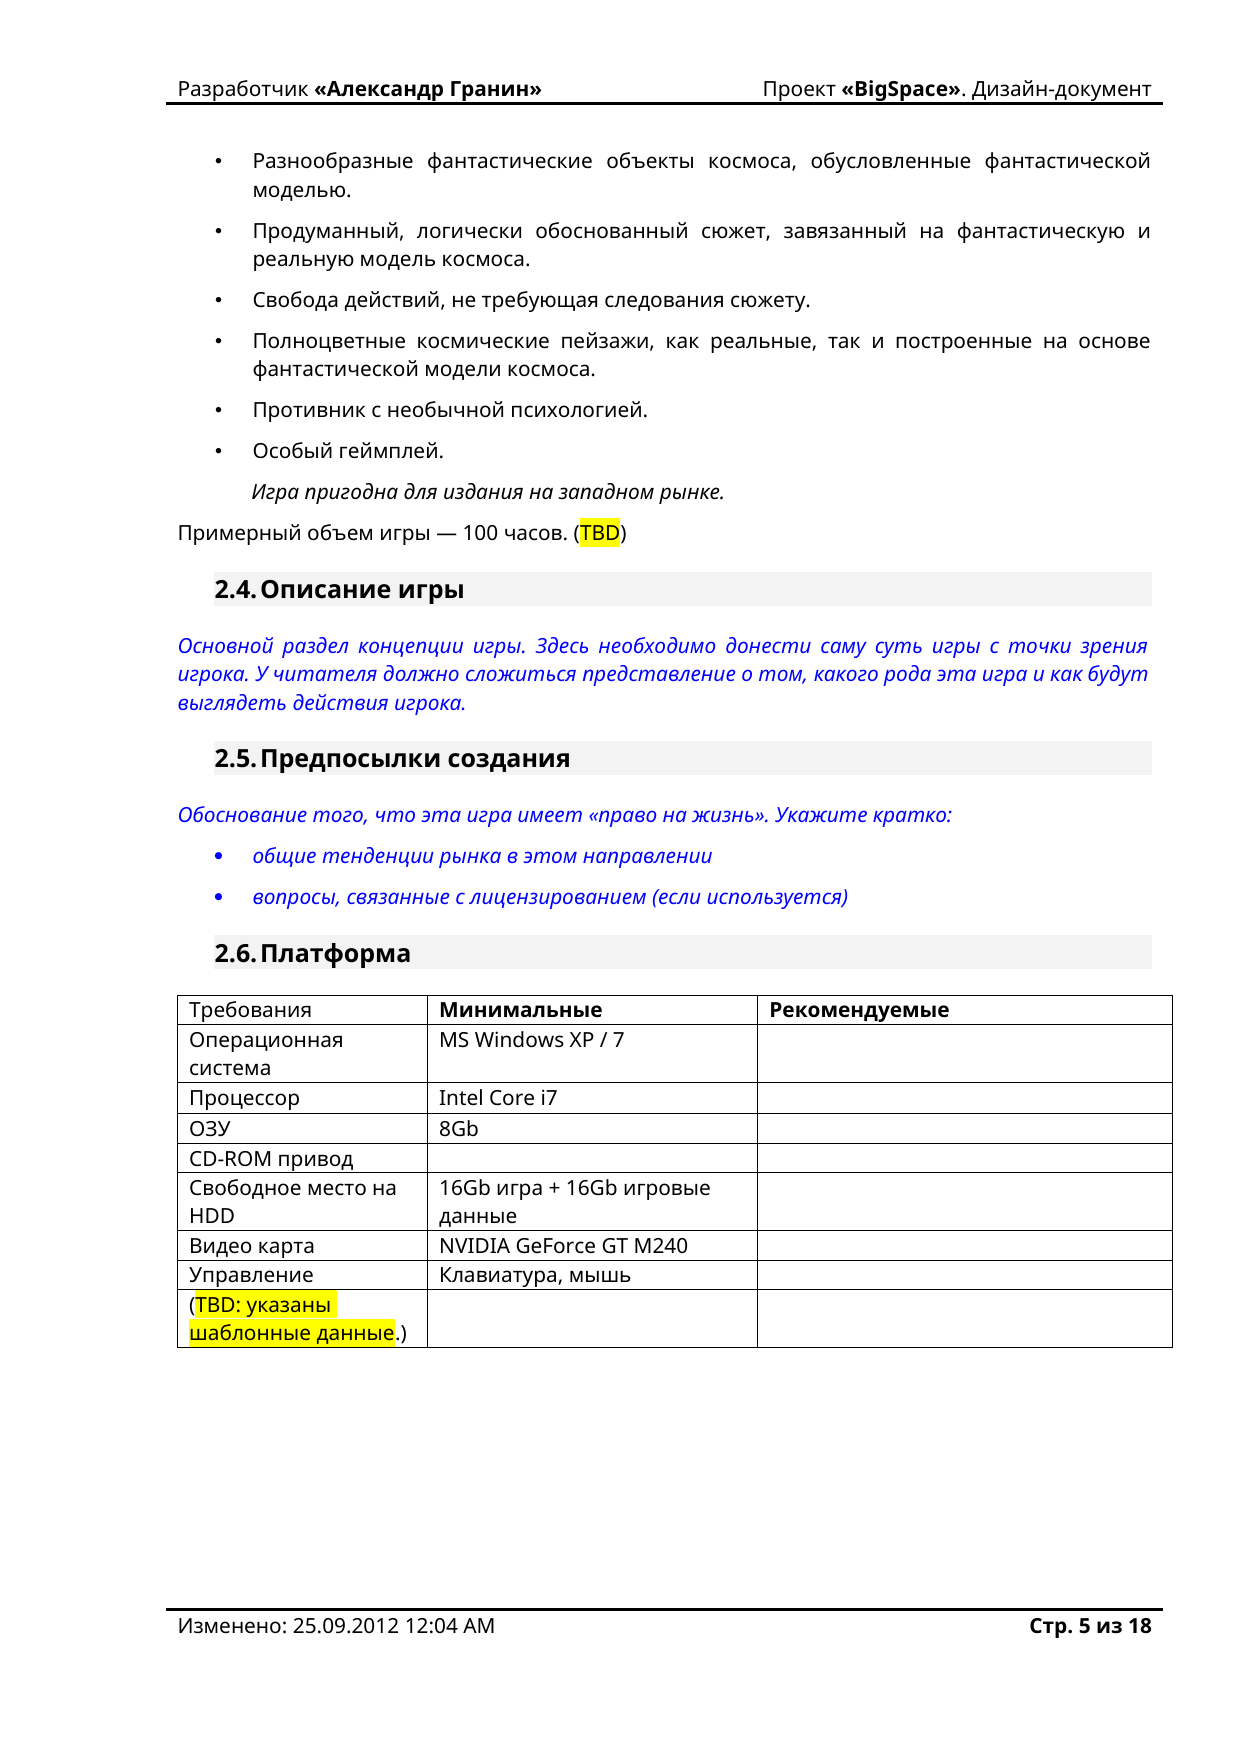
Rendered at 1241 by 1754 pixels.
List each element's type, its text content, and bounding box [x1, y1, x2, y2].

table_cell 16Gb игра + 16Gb игровые данные [428, 1173, 757, 1230]
list Особый геймплей. [215, 436, 1152, 465]
table_cell [758, 1144, 1172, 1172]
table_cell [758, 1173, 1172, 1230]
list вопросы, связанные с лицензированием (если используется) [215, 882, 1152, 910]
table_cell Intel Core i7 [428, 1083, 757, 1113]
list Свобода действий, не требующая следования сюжету. [215, 285, 1152, 313]
table_cell [758, 1231, 1172, 1259]
table_cell Управление [178, 1261, 427, 1289]
list Разнообразные фантастические объекты космоса, обусловленные фантастической моделью. [215, 146, 1152, 203]
table_cell [758, 1290, 1172, 1347]
table_cell MS Windows XP / 7 [428, 1025, 757, 1082]
table_cell 8Gb [428, 1114, 757, 1143]
table_cell CD-ROM привод [178, 1144, 427, 1172]
list Противник с необычной психологией. [215, 395, 1152, 424]
list Полноцветные космические пейзажи, как реальные, так и построенные на основе фантастической модели космоса. [215, 326, 1152, 383]
table_cell Видео карта [178, 1231, 427, 1259]
table_cell Операционная система [178, 1025, 427, 1082]
table_cell Процессор [178, 1083, 427, 1113]
text Обоснование того, что эта игра имеет «право на жизнь». Укажите кратко: [177, 800, 1152, 828]
table_cell [428, 1290, 757, 1347]
text Примерный объем игры — 100 часов. (TBD) [177, 518, 1152, 547]
table_header Рекомендуемые [758, 996, 1172, 1024]
table_cell [428, 1144, 757, 1172]
text Игра пригодна для издания на западном рынке. [251, 477, 1152, 506]
list Продуманный, логически обоснованный сюжет, завязанный на фантастическую и реальную модель космоса. [215, 216, 1152, 273]
table_cell Свободное место на HDD [178, 1173, 427, 1230]
table_cell NVIDIA GeForce GT M240 [428, 1231, 757, 1259]
table_cell [758, 1114, 1172, 1143]
table_cell ОЗУ [178, 1114, 427, 1143]
table_cell [758, 1083, 1172, 1113]
table_header Минимальные [428, 996, 757, 1024]
table_cell [758, 1261, 1172, 1289]
table_cell Клавиатура, мышь [428, 1261, 757, 1289]
subtitle Предпосылки создания [214, 741, 1152, 775]
subtitle Описание игры [214, 572, 1152, 606]
table_cell (TBD: указаны шаблонные данные.) [178, 1290, 427, 1347]
table_cell [758, 1025, 1172, 1082]
table_header Требования [178, 996, 427, 1024]
list общие тенденции рынка в этом направлении [215, 841, 1152, 869]
subtitle Платформа [214, 935, 1152, 969]
text Основной раздел концепции игры. Здесь необходимо донести саму суть игры с точки зрения игрока. У читателя должно сложиться представление о том, какого рода эта игра и как будут выглядеть действия игрока. [177, 631, 1152, 716]
